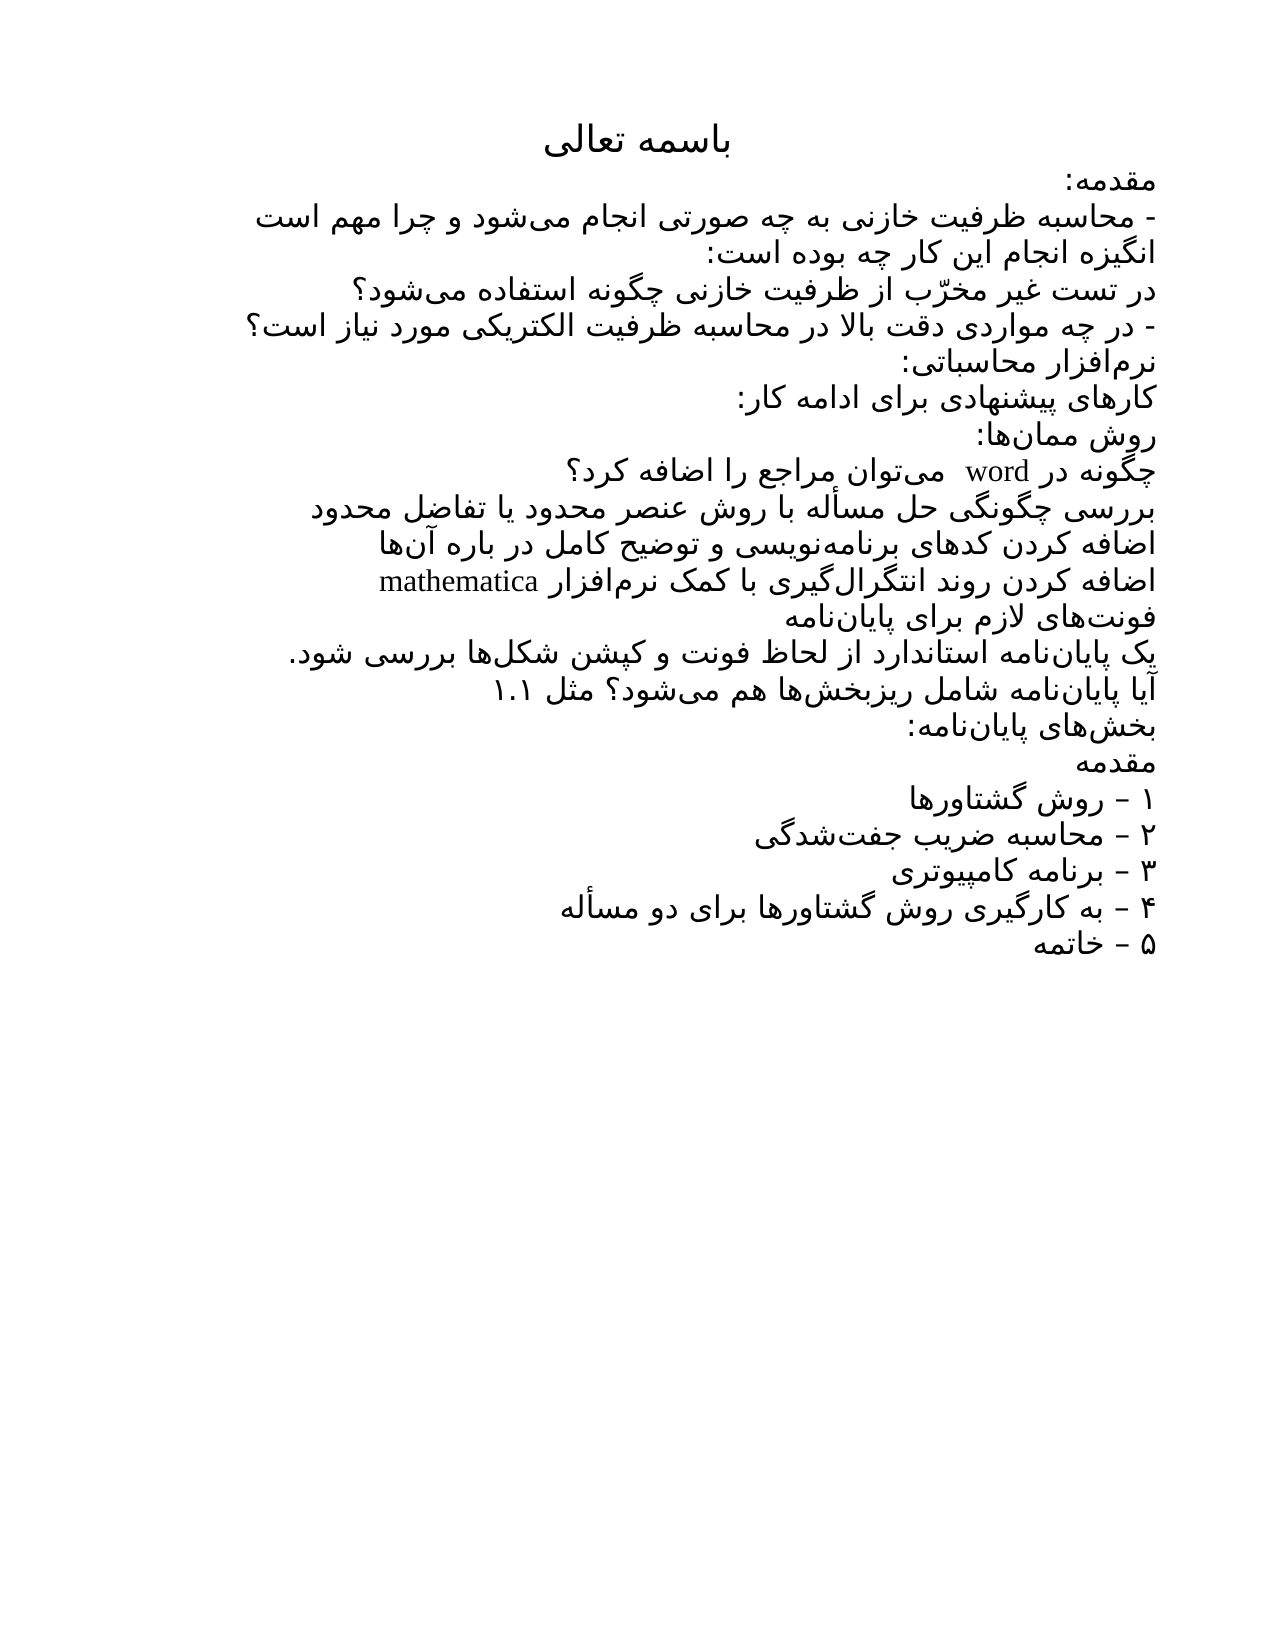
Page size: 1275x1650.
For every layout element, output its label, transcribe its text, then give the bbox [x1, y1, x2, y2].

text ۴ – به کارگیری روش گشتاورها برای دو مسأله [118, 889, 1157, 925]
text در تست غیر مخرّب از ظرفیت خازنی چگونه استفاده می‌شود؟ [118, 271, 1157, 307]
text ۲ – محاسبه ضریب جفت‌شدگی [118, 816, 1157, 853]
text مقدمه [118, 744, 1157, 780]
text بخش‌های پایان‌نامه: [118, 707, 1157, 744]
text ۳ – برنامه کامپیوتری [118, 853, 1157, 889]
text روش ممان‌ها: [118, 416, 1157, 453]
text - در چه مواردی دقت بالا در محاسبه ظرفیت الکتریکی مورد نیاز است؟ [118, 307, 1157, 343]
text مقدمه: [118, 162, 1157, 198]
text اضافه کردن روند انتگرال‌گیری با کمک نرم‌افزار mathematica [118, 562, 1157, 598]
text انگیزه انجام این کار چه بوده است: [118, 234, 1157, 271]
text نرم‌افزار محاسباتی: [118, 343, 1157, 380]
text آیا پایان‌نامه شامل ریزبخش‌ها هم می‌شود؟ مثل ۱.۱ [118, 671, 1157, 707]
text فونت‌های لازم برای پایان‌نامه [118, 598, 1157, 634]
text باسمه تعالی [118, 118, 1157, 162]
text چگونه در word می‌توان مراجع را اضافه کرد؟ [118, 453, 1157, 489]
text بررسی چگونگی حل مسأله با روش عنصر محدود یا تفاضل محدود [118, 489, 1157, 525]
text - محاسبه ظرفیت خازنی به چه صورتی انجام می‌شود و چرا مهم است [118, 198, 1157, 234]
text ۱ – روش گشتاورها [118, 780, 1157, 816]
text اضافه کردن کدهای برنامه‌نویسی و توضیح کامل در باره آن‌ها [118, 525, 1157, 562]
text ۵ – خاتمه [118, 925, 1157, 962]
text کارهای پیشنهادی برای ادامه کار: [118, 380, 1157, 416]
text یک پایان‌نامه استاندارد از لحاظ فونت و کپشن شکل‌ها بررسی شود. [118, 634, 1157, 671]
